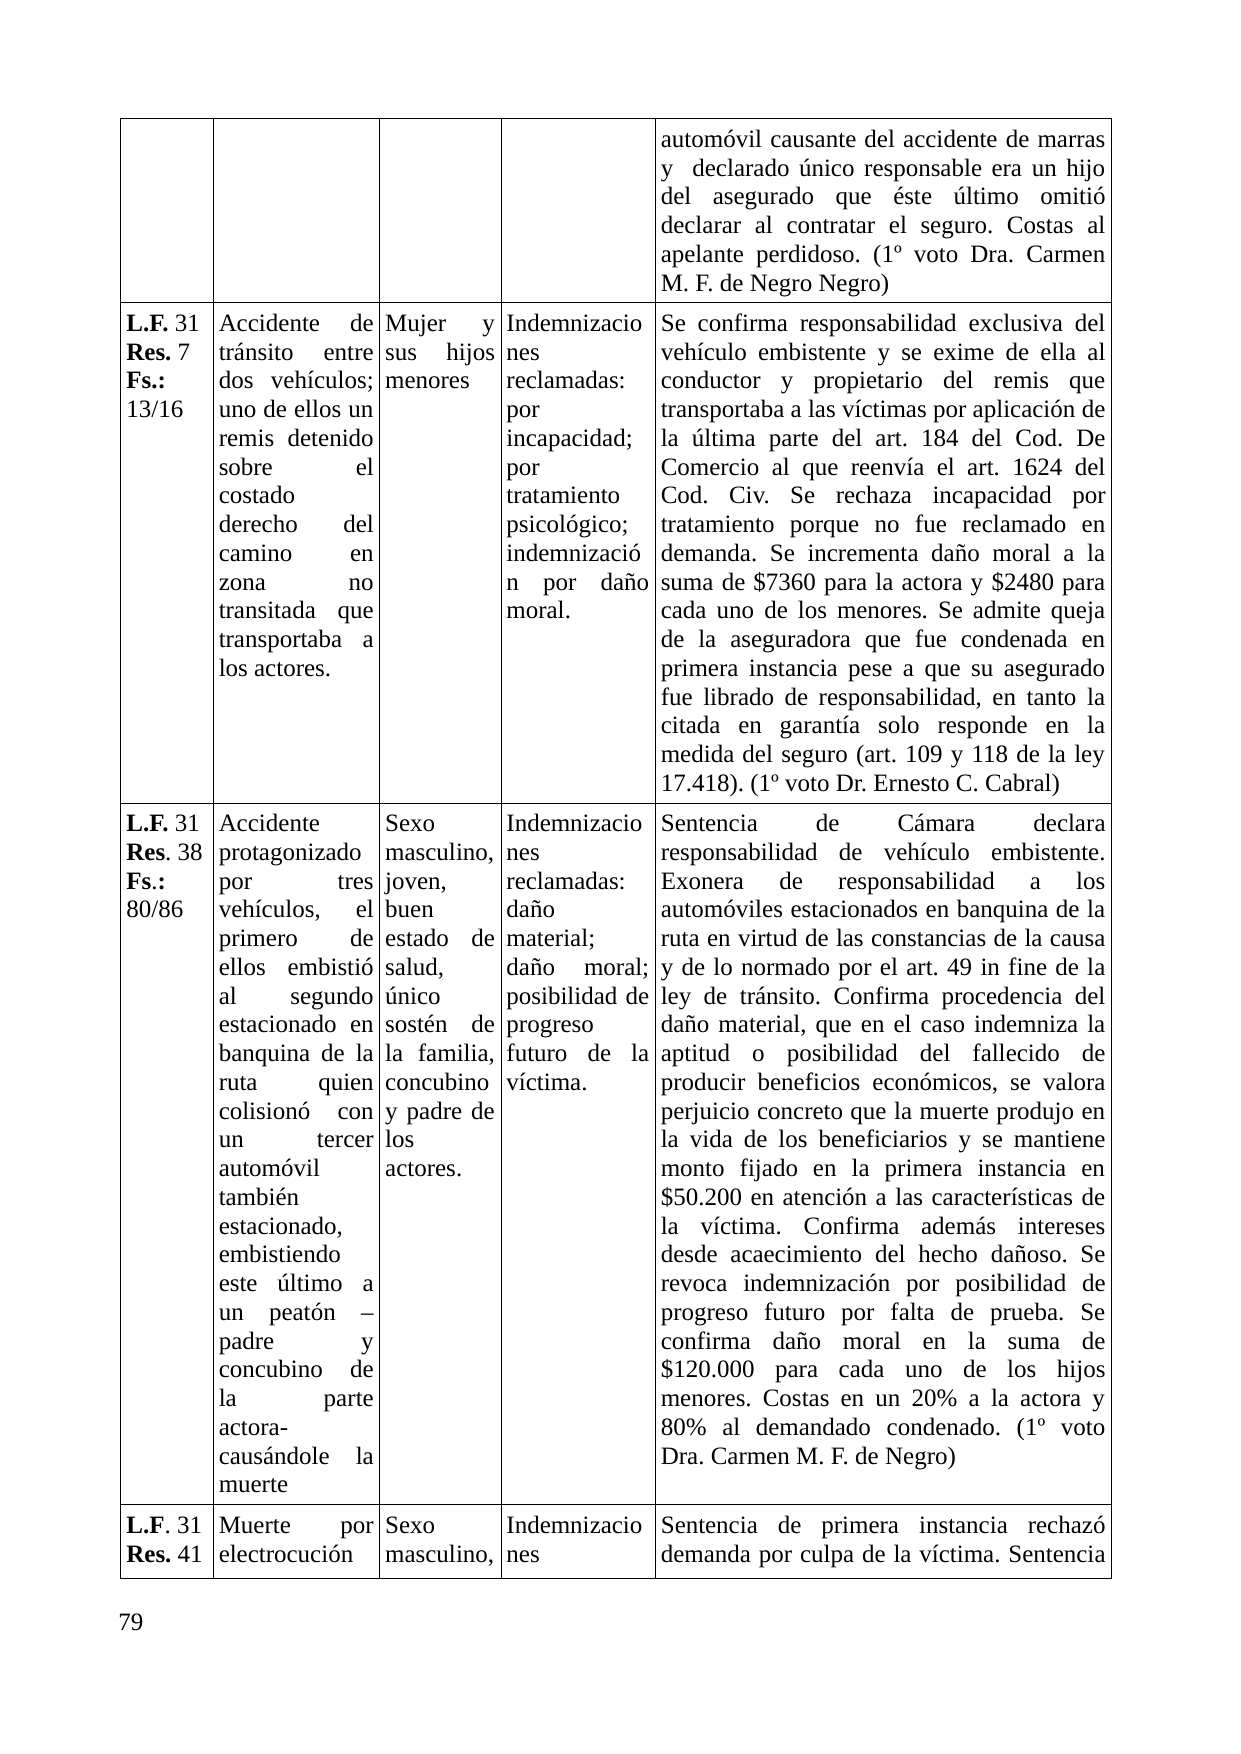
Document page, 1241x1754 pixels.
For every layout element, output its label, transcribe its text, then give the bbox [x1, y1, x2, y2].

table_cell Indemnizaciones reclamadas: daño material; daño moral; posibilidad de progreso futuro de la víctima. [502, 804, 655, 1504]
table_cell [121, 119, 213, 302]
table_cell Mujer y sus hijos menores [380, 303, 501, 802]
table_cell Accidente protagonizado por tres vehículos, el primero de ellos embistió al segundo estacionado en banquina de la ruta quien colisionó con un tercer automóvil también estacionado, embistiendo este último a un peatón –padre y concubino de la parte actora- causándole la muerte [214, 804, 379, 1504]
table_cell Indemnizaciones [502, 1505, 655, 1577]
table_cell L.F. 31 Res. 41 [121, 1505, 213, 1577]
table_cell L.F. 31 Res. 38 Fs.: 80/86 [121, 804, 213, 1504]
table_cell [380, 119, 501, 302]
table_cell [502, 119, 655, 302]
table_cell [214, 119, 379, 302]
table_cell Accidente de tránsito entre dos vehículos; uno de ellos un remis detenido sobre el costado derecho del camino en zona no transitada que transportaba a los actores. [214, 303, 379, 802]
table_cell Sexo masculino, [380, 1505, 501, 1577]
table_cell Sentencia de primera instancia rechazó demanda por culpa de la víctima. Sentencia [656, 1505, 1111, 1577]
table_cell Se confirma responsabilidad exclusiva del vehículo embistente y se exime de ella al conductor y propietario del remis que transportaba a las víctimas por aplicación de la última parte del art. 184 del Cod. De Comercio al que reenvía el art. 1624 del Cod. Civ. Se rechaza incapacidad por tratamiento porque no fue reclamado en demanda. Se incrementa daño moral a la suma de $7360 para la actora y $2480 para cada uno de los menores. Se admite queja de la aseguradora que fue condenada en primera instancia pese a que su asegurado fue librado de responsabilidad, en tanto la citada en garantía solo responde en la medida del seguro (art. 109 y 118 de la ley 17.418). (1º voto Dr. Ernesto C. Cabral) [656, 303, 1111, 802]
table_cell Indemnizaciones reclamadas: por incapacidad; por tratamiento psicológico; indemnización por daño moral. [502, 303, 655, 802]
table_cell Muerte por electrocución [214, 1505, 379, 1577]
table_cell L.F. 31 Res. 7 Fs.: 13/16 [121, 303, 213, 802]
table_cell Sentencia de Cámara declara responsabilidad de vehículo embistente. Exonera de responsabilidad a los automóviles estacionados en banquina de la ruta en virtud de las constancias de la causa y de lo normado por el art. 49 in fine de la ley de tránsito. Confirma procedencia del daño material, que en el caso indemniza la aptitud o posibilidad del fallecido de producir beneficios económicos, se valora perjuicio concreto que la muerte produjo en la vida de los beneficiarios y se mantiene monto fijado en la primera instancia en $50.200 en atención a las características de la víctima. Confirma además intereses desde acaecimiento del hecho dañoso. Se revoca indemnización por posibilidad de progreso futuro por falta de prueba. Se confirma daño moral en la suma de $120.000 para cada uno de los hijos menores. Costas en un 20% a la actora y 80% al demandado condenado. (1º voto Dra. Carmen M. F. de Negro) [656, 804, 1111, 1504]
table_cell automóvil causante del accidente de marras y declarado único responsable era un hijo del asegurado que éste último omitió declarar al contratar el seguro. Costas al apelante perdidoso. (1º voto Dra. Carmen M. F. de Negro Negro) [656, 119, 1111, 302]
table_cell Sexo masculino, joven, buen estado de salud, único sostén de la familia, concubino y padre de los actores. [380, 804, 501, 1504]
